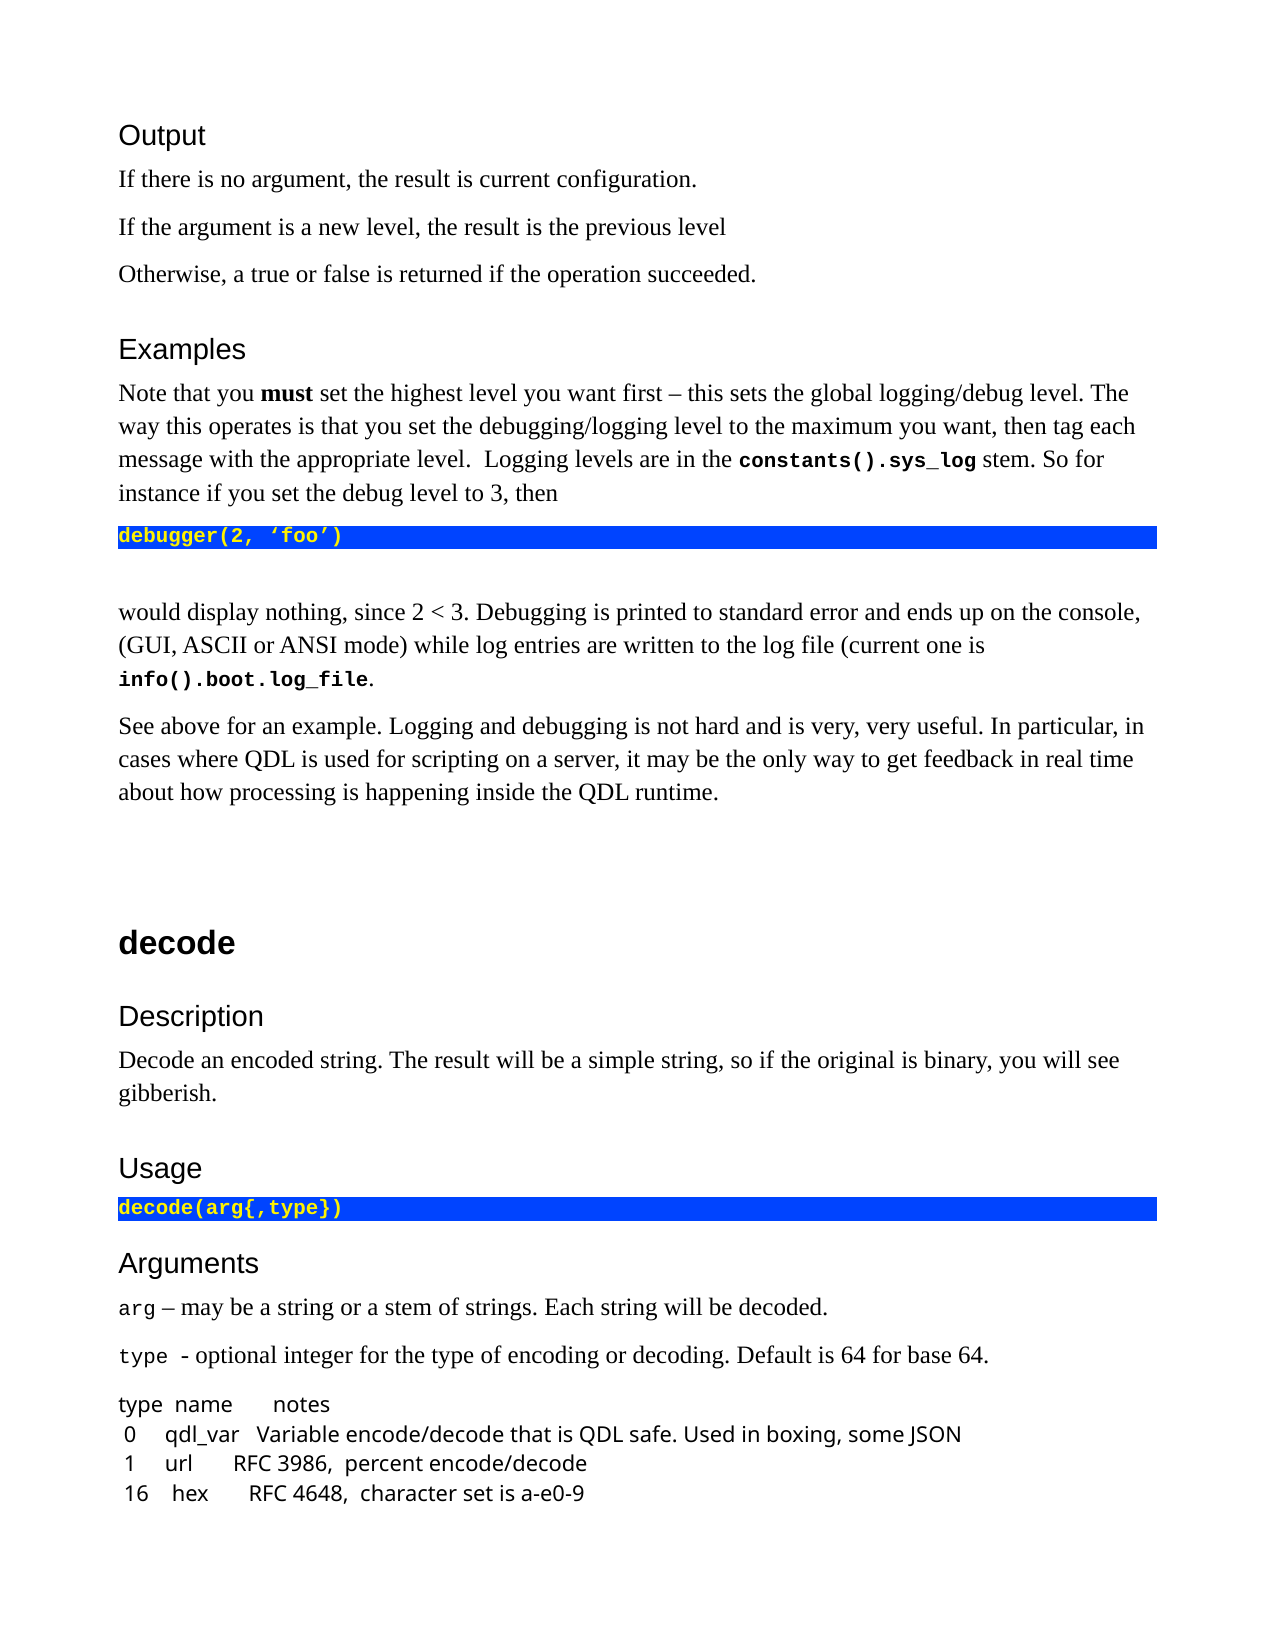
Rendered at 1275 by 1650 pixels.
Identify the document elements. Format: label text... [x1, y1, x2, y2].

subtitle Description [118, 999, 1157, 1033]
text If there is no argument, the result is current configuration. [118, 164, 1157, 193]
text 16 hex RFC 4648, character set is a-e0-9 [118, 1478, 1157, 1508]
text See above for an example. Logging and debugging is not hard and is very, very useful. In particular, in cases where QDL is used for scripting on a server, it may be the only way to get feedback in real time about how processing is happening inside the QDL runtime. [118, 711, 1157, 806]
subtitle Output [118, 118, 1157, 152]
text would display nothing, since 2 < 3. Debugging is printed to standard error and ends up on the console, (GUI, ASCII or ANSI mode) while log entries are written to the log file (current one is info().boot.log_file. [118, 597, 1157, 692]
subtitle Examples [118, 332, 1157, 366]
text arg – may be a string or a stem of strings. Each string will be decoded. [118, 1292, 1157, 1321]
subtitle decode [118, 846, 1157, 962]
text type - optional integer for the type of encoding or decoding. Default is 64 for base 64. [118, 1340, 1157, 1370]
text If the argument is a new level, the result is the previous level [118, 212, 1157, 241]
subtitle Usage [118, 1151, 1157, 1184]
text Otherwise, a true or false is returned if the operation succeeded. [118, 259, 1157, 288]
subtitle Arguments [118, 1246, 1157, 1279]
text decode(arg{,type}) [118, 1197, 1157, 1221]
text 0 qdl_var Variable encode/decode that is QDL safe. Used in boxing, some JSON [118, 1418, 1157, 1448]
text type name notes [118, 1389, 1157, 1418]
text Note that you must set the highest level you want first – this sets the global logging/debug level. The way this operates is that you set the debugging/logging level to the maximum you want, then tag each message with the appropriate level. Logging levels are in the constants().sys_log stem. So for instance if you set the debug level to 3, then [118, 378, 1157, 507]
text 1 url RFC 3986, percent encode/decode [118, 1448, 1157, 1478]
text debugger(2, ‘foo’) [118, 526, 1157, 549]
text Decode an encoded string. The result will be a simple string, so if the original is binary, you will see gibberish. [118, 1045, 1157, 1107]
